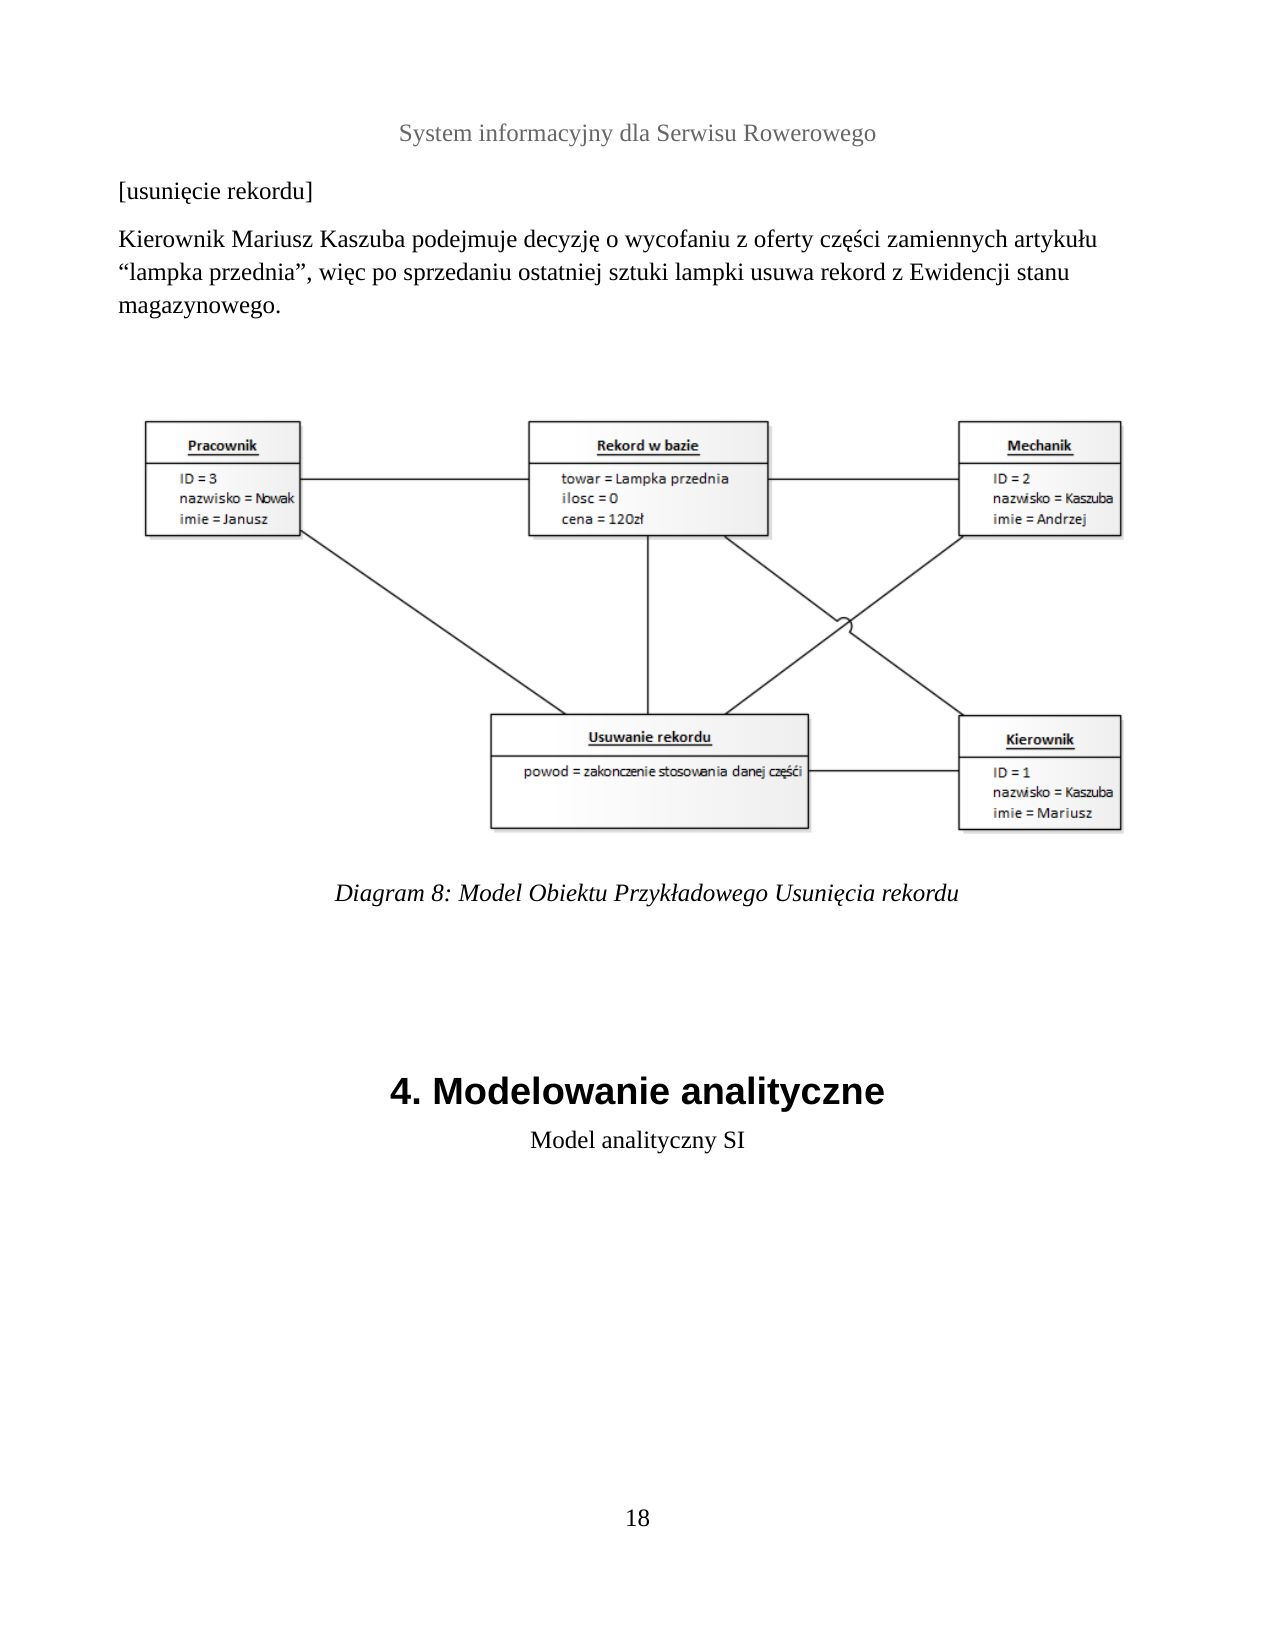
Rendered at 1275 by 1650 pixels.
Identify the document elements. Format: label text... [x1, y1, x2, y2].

text Diagram 8: Model Obiektu Przykładowego Usunięcia rekordu [128, 878, 1167, 906]
subtitle 4. Modelowanie analityczne [118, 1069, 1157, 1112]
text Kierownik Mariusz Kaszuba podejmuje decyzję o wycofaniu z oferty części zamiennych artykułu “lampka przednia”, więc po sprzedaniu ostatniej sztuki lampki usuwa rekord z Ewidencji stanu magazynowego. [118, 224, 1157, 319]
picture [128, 371, 1168, 878]
text Model analityczny SI [118, 1125, 1157, 1154]
text [128, 359, 1167, 371]
text [usunięcie rekordu] [118, 176, 1157, 205]
